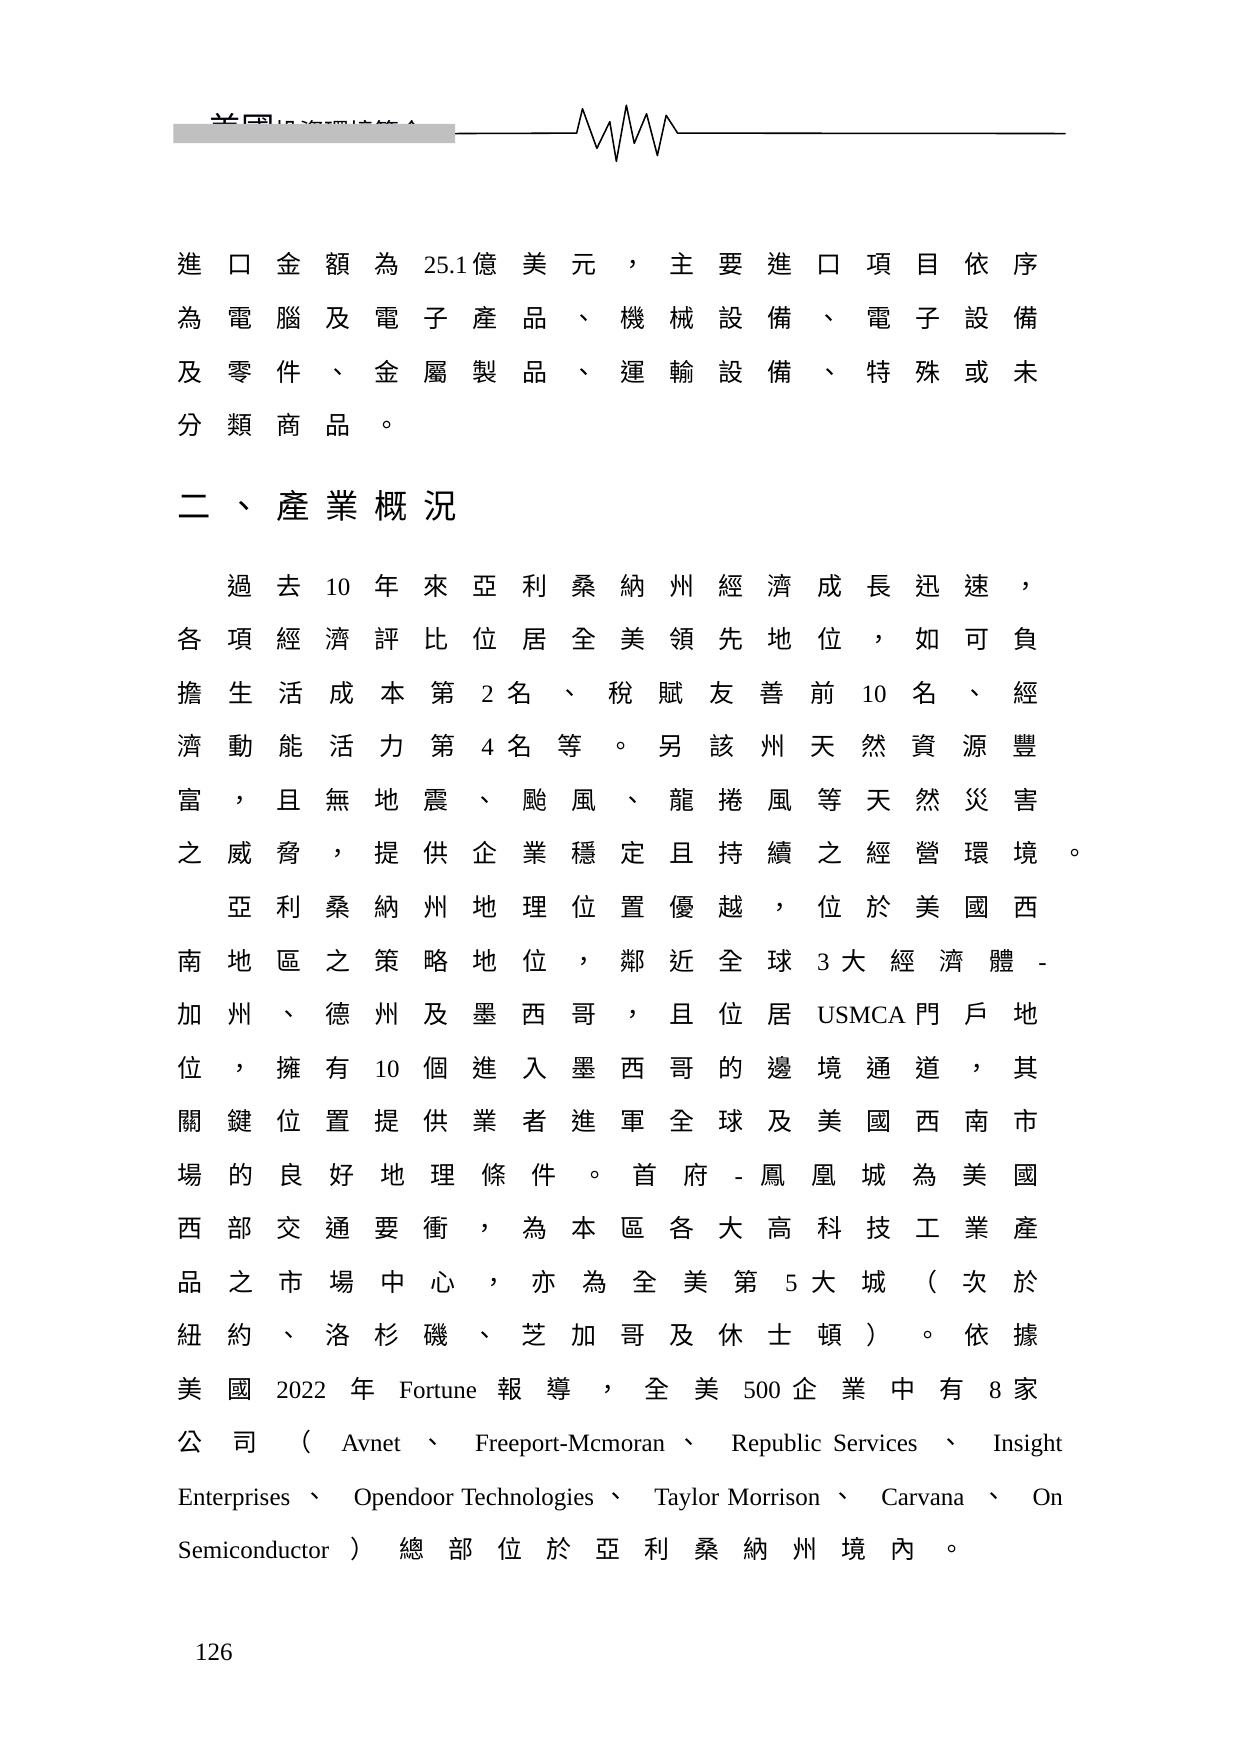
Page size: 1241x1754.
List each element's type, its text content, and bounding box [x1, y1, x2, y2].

text 二、產業概況 [178, 477, 1063, 531]
text 過去10年來亞利桑納州經濟成長迅速，各項經濟評比位居全美領先地位，如可負擔生活成本第2名、稅賦友善前10名、經濟動能活力第4名等。另該州天然資源豐富，且無地震、颱風、龍捲風等天然災害之威脅，提供企業穩定且持續之經營環境。 [178, 557, 1063, 879]
text 亞利桑納州地理位置優越，位於美國西南地區之策略地位，鄰近全球3大經濟體-加州、德州及墨西哥，且位居USMCA門戶地位，擁有10個進入墨西哥的邊境通道，其關鍵位置提供業者進軍全球及美國西南市場的良好地理條件。首府-鳳凰城為美國西部交通要衝，為本區各大高科技工業產品之市場中心，亦為全美第5大城（次於紐約、洛杉磯、芝加哥及休士頓）。依據美國2022年Fortune報導，全美500企業中有8家公司（Avnet、Freeport-Mcmoran、Republic Services、Insight Enterprises、Opendoor Technologies、Taylor Morrison、Carvana、On Semiconductor）總部位於亞利桑納州境內。 [178, 879, 1063, 1575]
text 進口金額為25.1億美元，主要進口項目依序為電腦及電子產品、機械設備、電子設備及零件、金屬製品、運輸設備、特殊或未分類商品。 [178, 236, 1063, 450]
